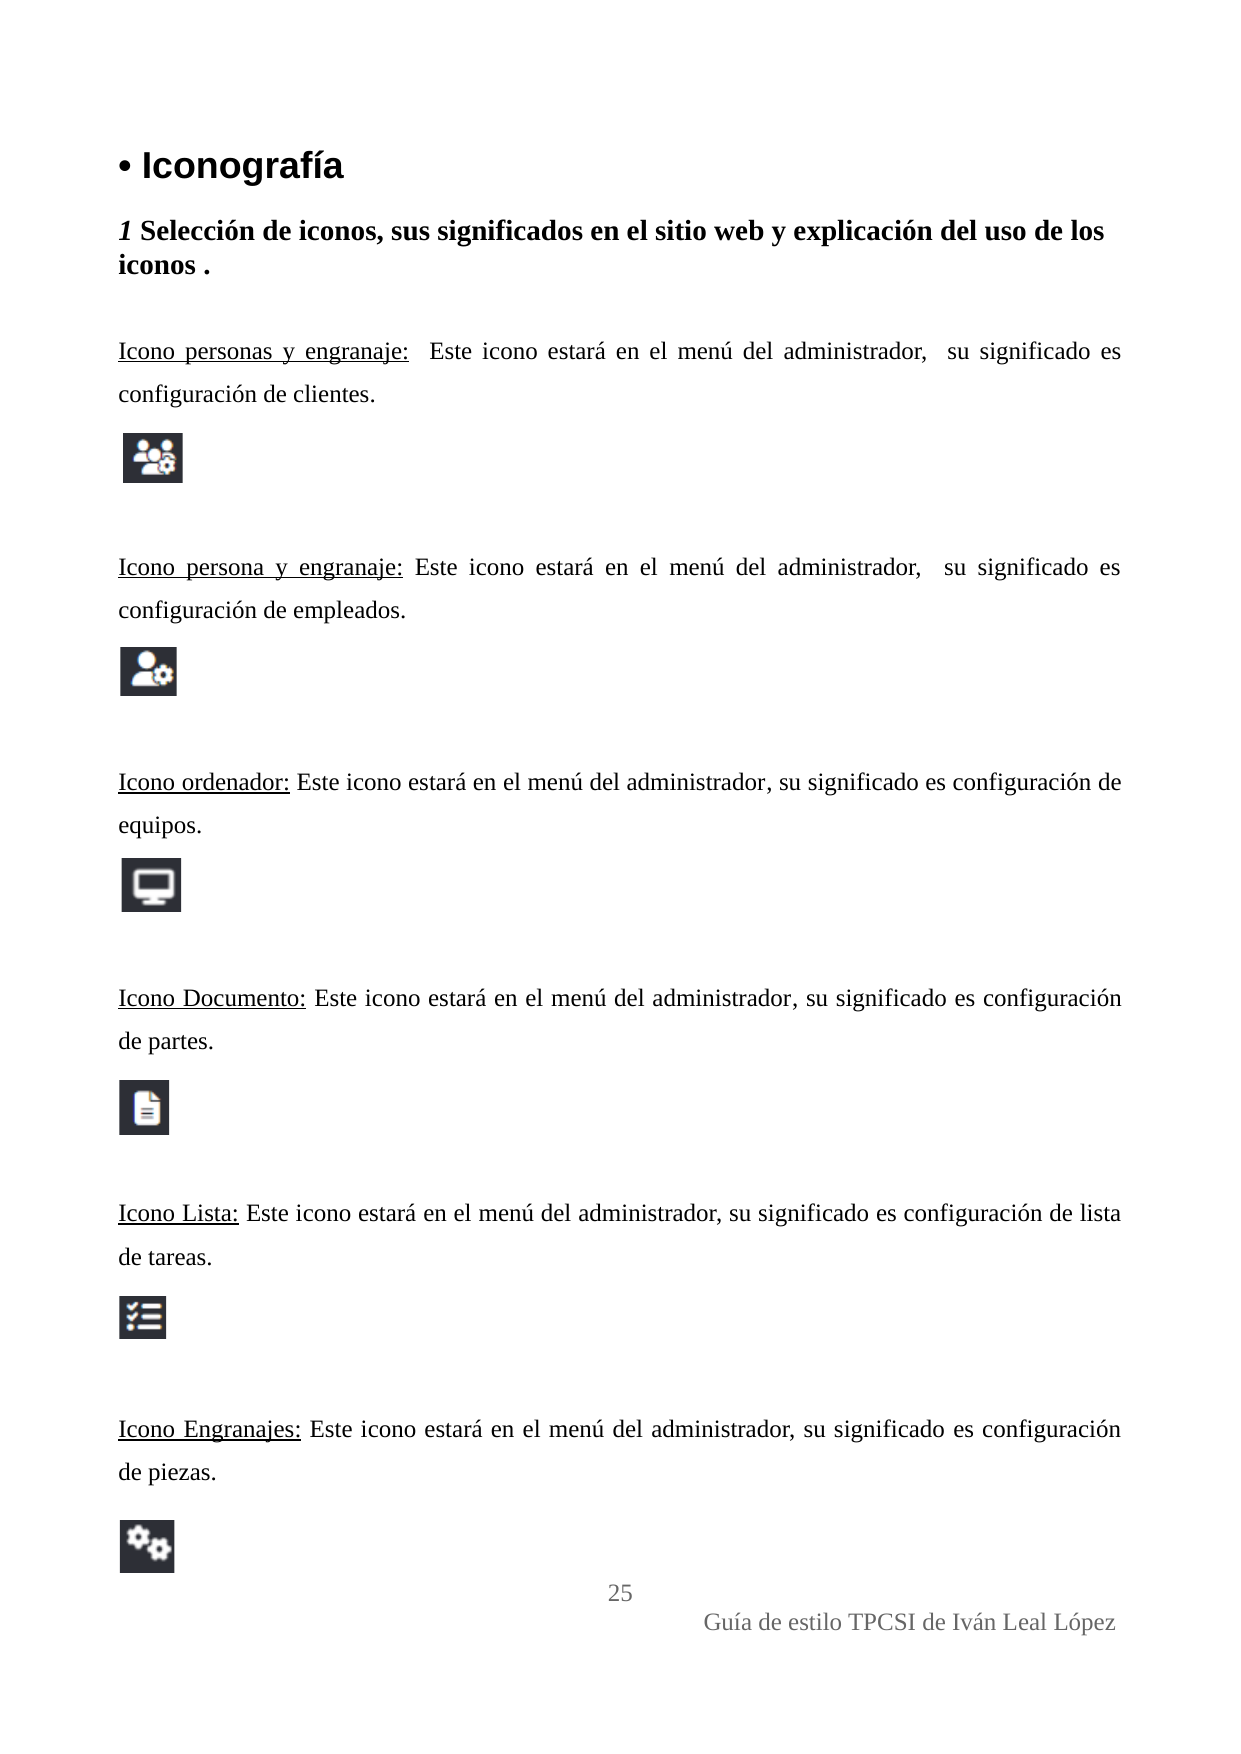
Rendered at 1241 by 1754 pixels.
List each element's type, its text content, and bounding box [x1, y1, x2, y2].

text Icono Engranajes: Este icono estará en el menú del administrador, su significado es configuración de piezas. [118, 1414, 1122, 1486]
text Icono persona y engranaje: Este icono estará en el menú del administrador, su significado es configuración de empleados. [118, 552, 1122, 623]
subtitle 1 Selección de iconos, sus significados en el sitio web y explicación del uso de los iconos . [118, 213, 1122, 280]
picture [121, 858, 182, 912]
text Icono Lista: Este icono estará en el menú del administrador, su significado es configuración de lista de tareas. [118, 1198, 1122, 1270]
picture [123, 433, 183, 483]
picture [119, 1520, 175, 1573]
picture [120, 647, 177, 696]
text Icono ordenador: Este icono estará en el menú del administrador, su significado es configuración de equipos. [118, 767, 1122, 839]
text Icono personas y engranaje: Este icono estará en el menú del administrador, su significado es configuración de clientes. [118, 336, 1122, 408]
picture [119, 1080, 170, 1135]
subtitle • Iconografía [118, 143, 1122, 186]
picture [119, 1296, 167, 1339]
text Icono Documento: Este icono estará en el menú del administrador, su significado es configuración de partes. [118, 983, 1122, 1055]
